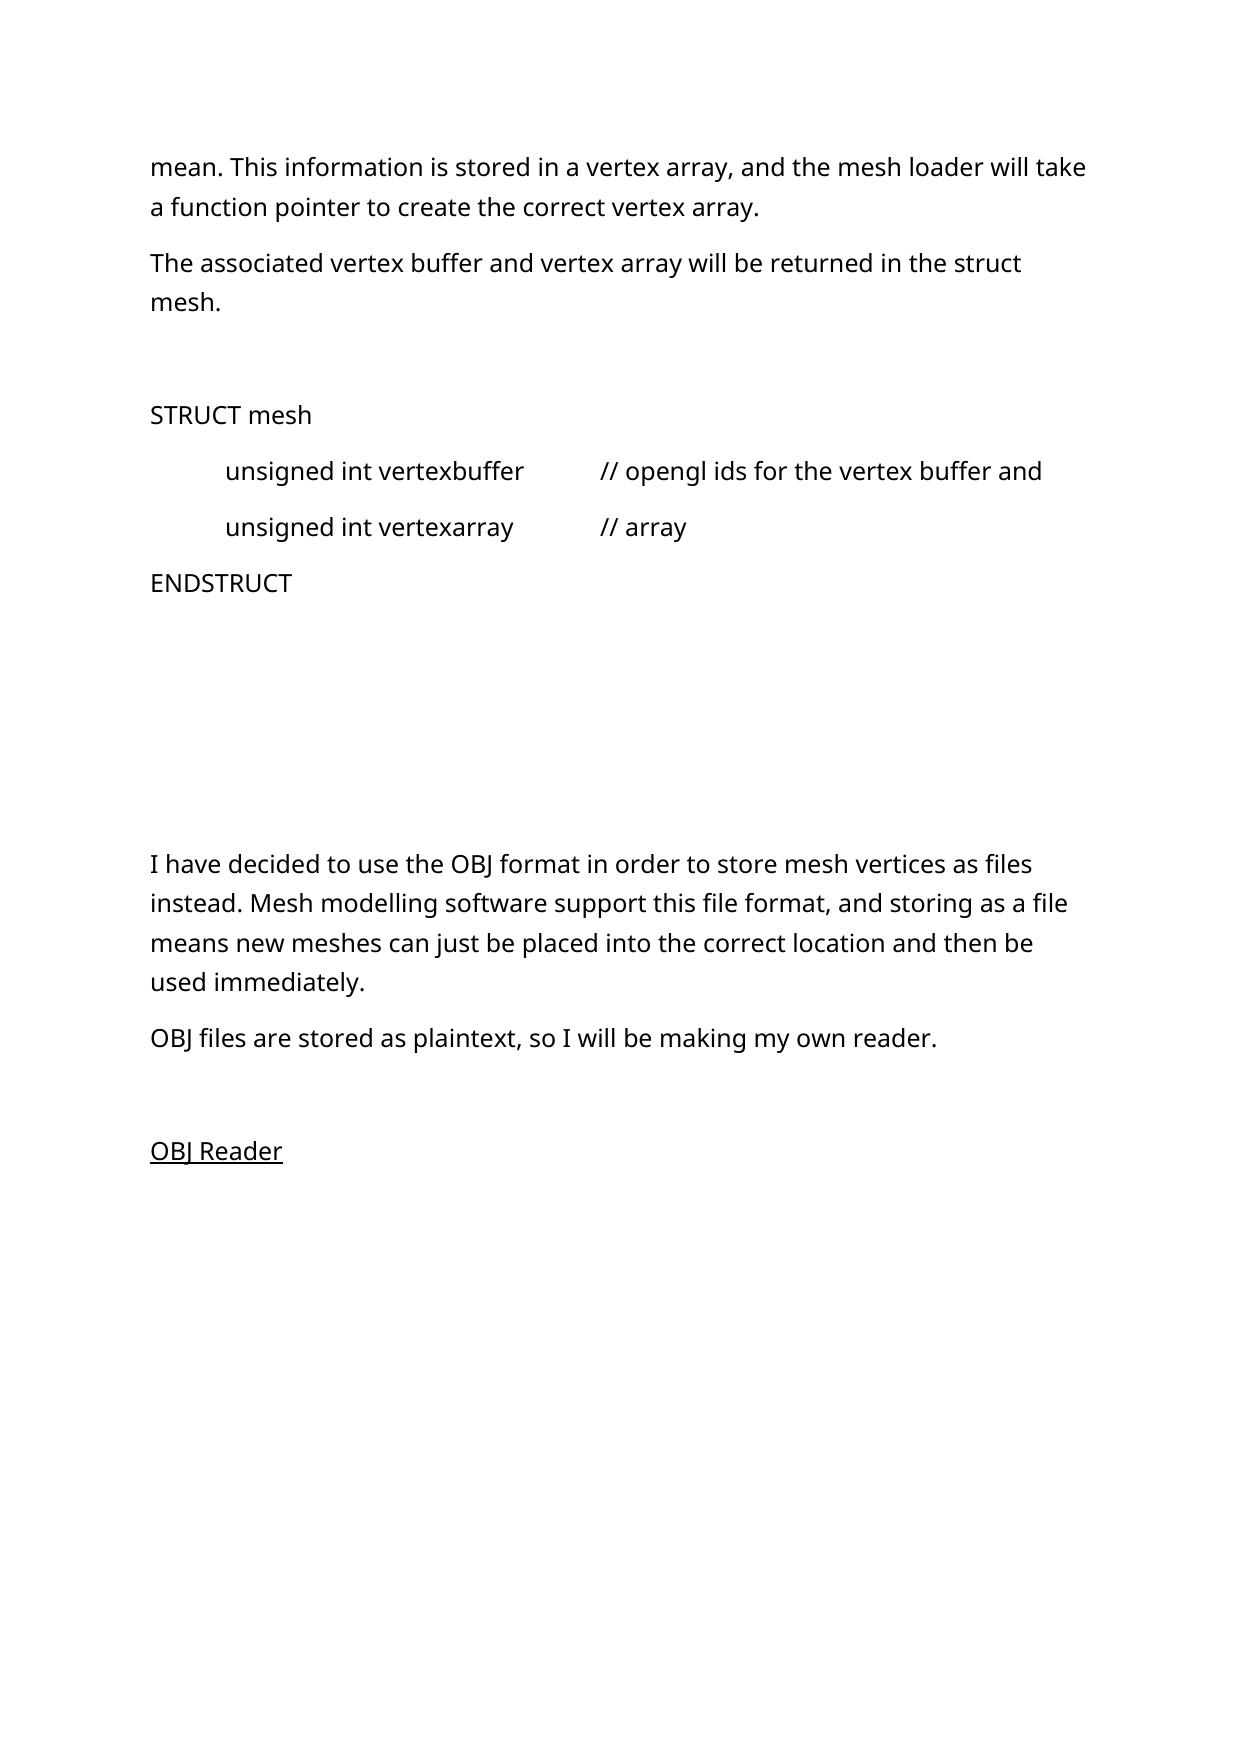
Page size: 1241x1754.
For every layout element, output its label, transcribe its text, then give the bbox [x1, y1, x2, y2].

text STRUCT mesh [150, 397, 1090, 431]
text mean. This information is stored in a vertex array, and the mesh loader will take a function pointer to create the correct vertex array. [150, 150, 1090, 223]
text OBJ files are stored as plaintext, so I will be making my own reader. [150, 1021, 1090, 1055]
text The associated vertex buffer and vertex array will be returned in the struct mesh. [150, 246, 1090, 319]
text I have decided to use the OBJ format in order to store mesh vertices as files instead. Mesh modelling software support this file format, and storing as a file means new meshes can just be placed into the correct location and then be used immediately. [150, 847, 1090, 999]
text OBJ Reader [150, 1133, 1090, 1167]
text unsigned int vertexarray // array [150, 510, 1090, 544]
text unsigned int vertexbuffer // opengl ids for the vertex buffer and [150, 453, 1090, 488]
text ENDSTRUCT [150, 566, 1090, 600]
